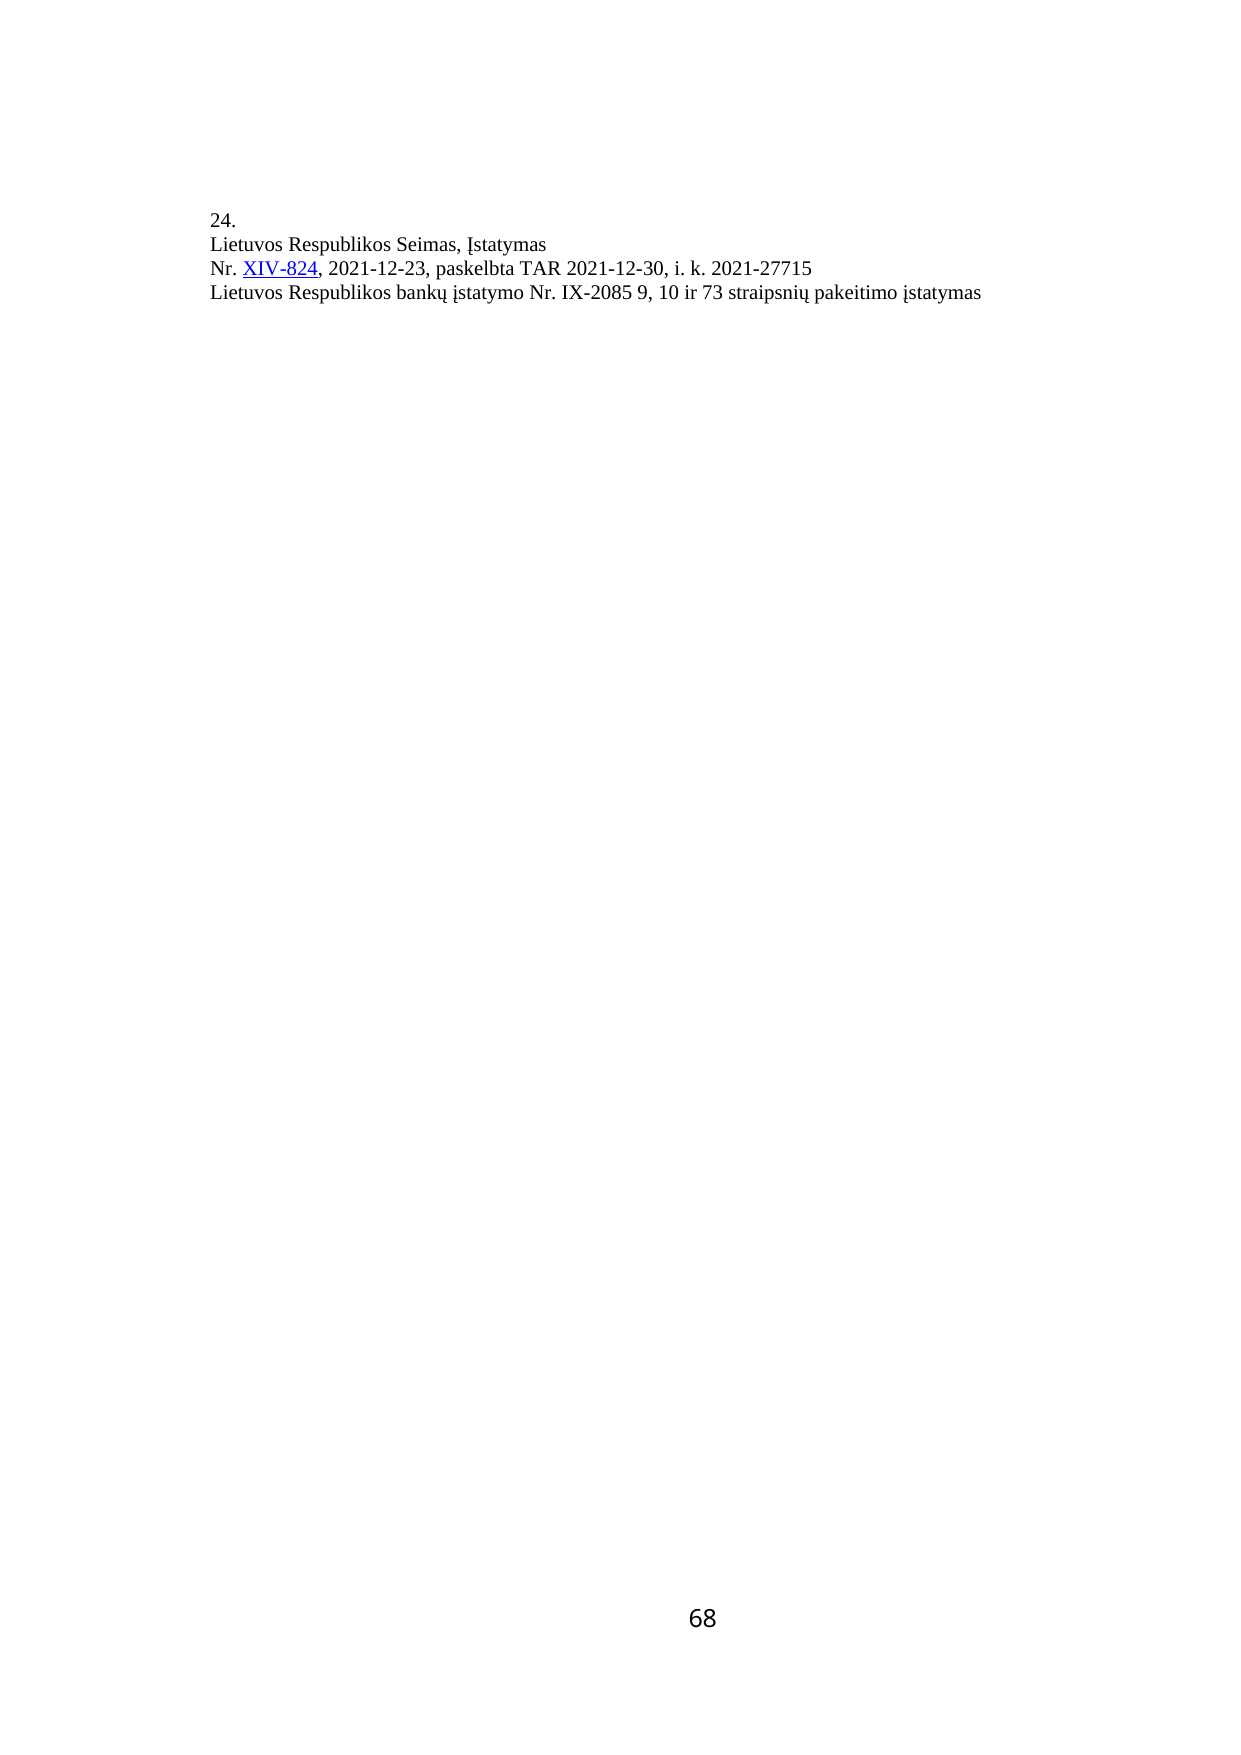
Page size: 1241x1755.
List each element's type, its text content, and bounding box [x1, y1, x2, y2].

text Lietuvos Respublikos bankų įstatymo Nr. IX-2085 9, 10 ir 73 straipsnių pakeitimo įstatymas [210, 280, 1120, 304]
text 24. [210, 208, 1120, 232]
text Nr. XIV-824, 2021-12-23, paskelbta TAR 2021-12-30, i. k. 2021-27715 [210, 256, 1120, 280]
text Lietuvos Respublikos Seimas, Įstatymas [210, 232, 1120, 256]
